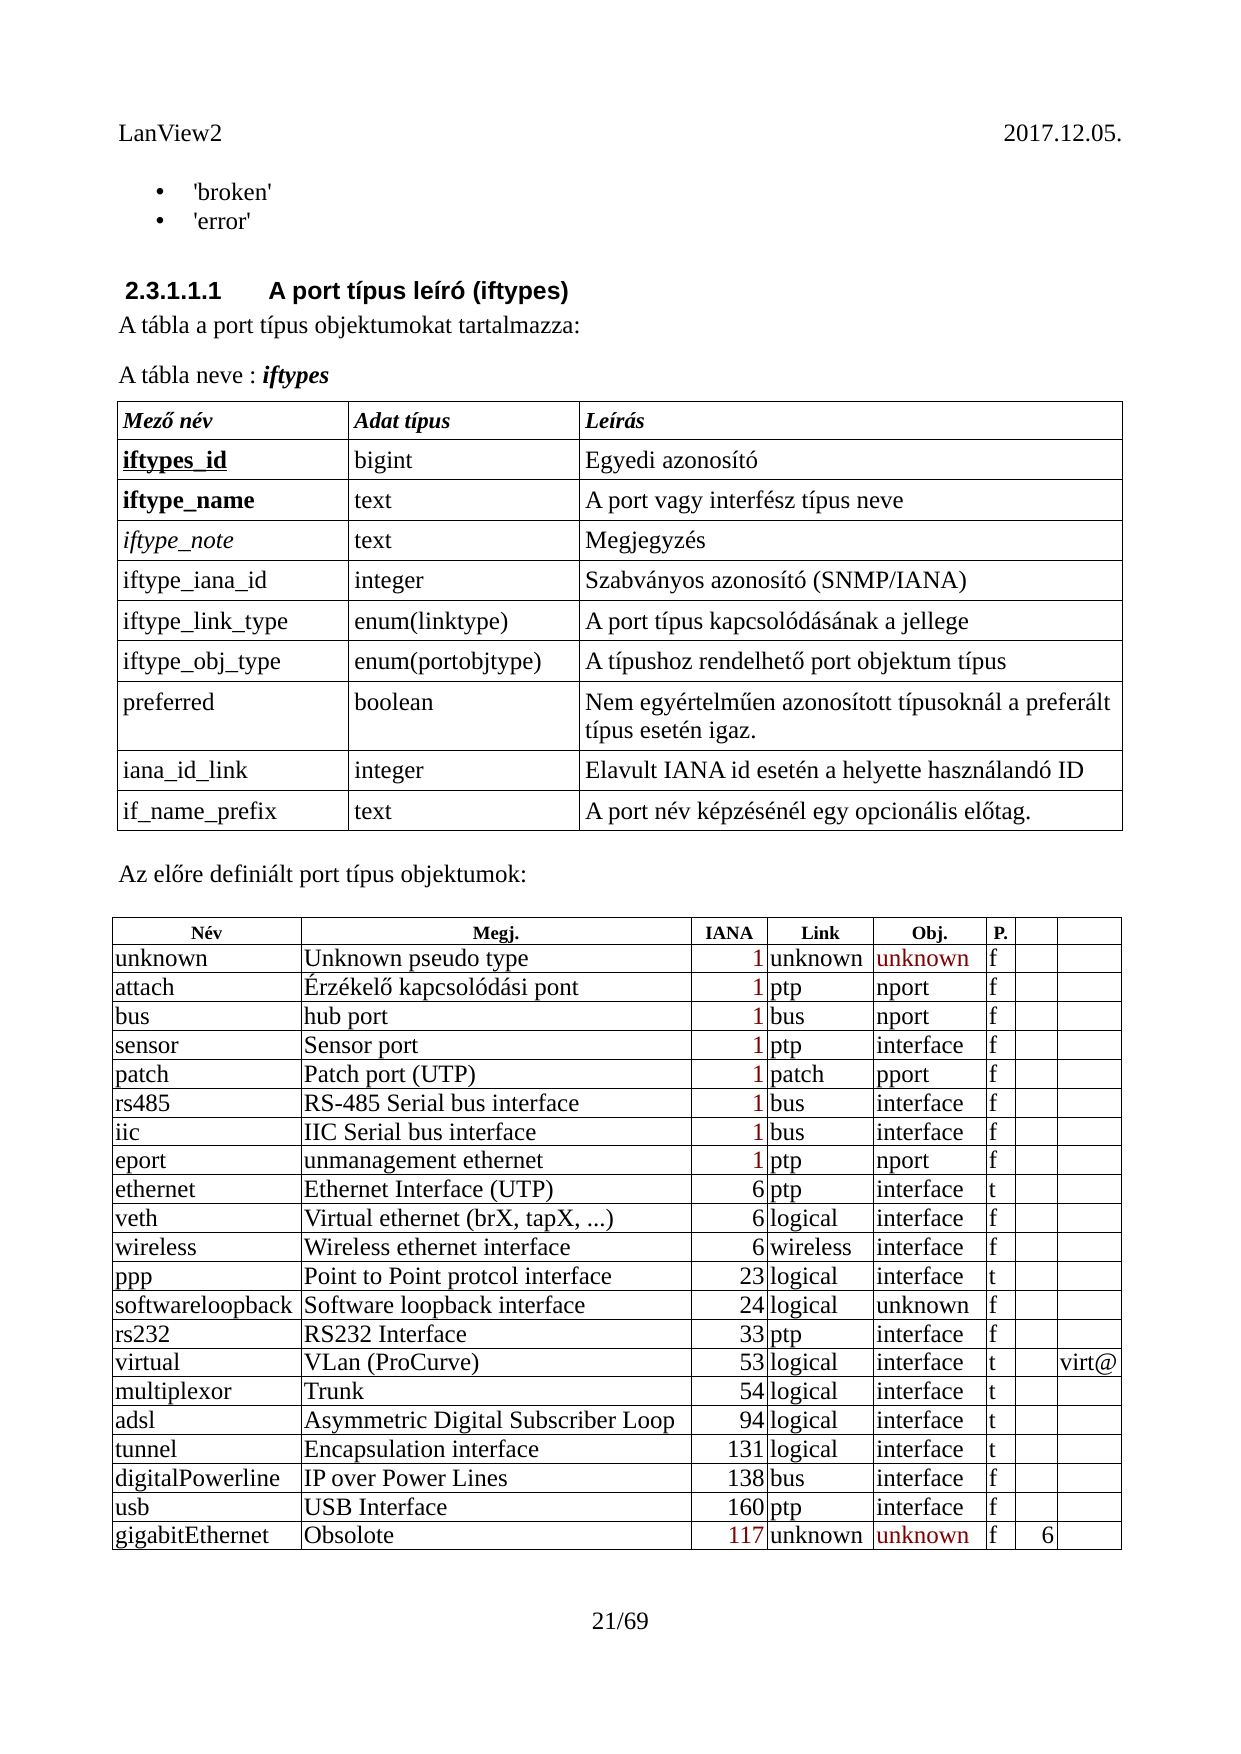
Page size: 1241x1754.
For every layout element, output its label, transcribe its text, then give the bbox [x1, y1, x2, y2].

table_cell hub port [302, 1002, 691, 1030]
table_cell wireless [113, 1233, 301, 1261]
table_cell ptp [768, 1146, 873, 1174]
table_cell f [987, 1118, 1015, 1145]
table_cell ptp [768, 1493, 873, 1521]
table_cell pport [874, 1060, 986, 1088]
table_cell ptp [768, 1175, 873, 1203]
table_cell iftype_note [118, 521, 348, 560]
text Az előre definiált port típus objektumok: [118, 859, 1122, 888]
table_cell [1016, 1233, 1057, 1261]
table_cell 6 [692, 1233, 767, 1261]
table_cell Software loopback interface [302, 1291, 691, 1318]
table_cell iic [113, 1118, 301, 1145]
table_cell Megjegyzés [580, 521, 1122, 560]
table_cell IP over Power Lines [302, 1464, 691, 1492]
table_header Név [113, 918, 301, 943]
table_cell RS232 Interface [302, 1320, 691, 1347]
table_cell 6 [1016, 1522, 1057, 1549]
table_cell ptp [768, 973, 873, 1001]
table_cell attach [113, 973, 301, 1001]
table_cell bus [768, 1464, 873, 1492]
table_cell t [987, 1349, 1015, 1376]
table_cell unknown [768, 1522, 873, 1549]
table_cell A port típus kapcsolódásának a jellege [580, 601, 1122, 640]
table_cell [1058, 1464, 1121, 1492]
table_cell f [987, 1031, 1015, 1059]
table_cell Egyedi azonosító [580, 440, 1122, 479]
table_cell [1016, 1146, 1057, 1174]
table_cell [1058, 1118, 1121, 1145]
table_cell Encapsulation interface [302, 1435, 691, 1463]
table_cell [1058, 945, 1121, 972]
table_cell logical [768, 1262, 873, 1290]
table_cell bus [768, 1089, 873, 1117]
table_cell 24 [692, 1291, 767, 1318]
table_cell logical [768, 1406, 873, 1434]
table_cell [1058, 1204, 1121, 1232]
table_cell [1058, 973, 1121, 1001]
table_cell A port vagy interfész típus neve [580, 480, 1122, 519]
table_cell f [987, 1002, 1015, 1030]
table_cell [1058, 1002, 1121, 1030]
table_cell wireless [768, 1233, 873, 1261]
text A tábla neve : iftypes [118, 360, 1122, 388]
table_cell preferred [118, 682, 348, 750]
table_header Link [768, 918, 873, 943]
table_cell iftype_iana_id [118, 561, 348, 600]
table_cell [1058, 1146, 1121, 1174]
table_cell softwareloopback [113, 1291, 301, 1318]
table_cell [1016, 1320, 1057, 1347]
table_cell [1016, 1377, 1057, 1405]
table_cell f [987, 1464, 1015, 1492]
table_cell interface [874, 1464, 986, 1492]
table_cell integer [349, 751, 579, 790]
table_cell if_name_prefix [118, 791, 348, 830]
table_cell Trunk [302, 1377, 691, 1405]
table_cell unknown [768, 945, 873, 972]
table_cell A port név képzésénél egy opcionális előtag. [580, 791, 1122, 830]
table_cell text [349, 480, 579, 519]
table_cell text [349, 791, 579, 830]
table_cell enum(portobjtype) [349, 641, 579, 681]
table_cell [1016, 1464, 1057, 1492]
table_cell [1016, 1435, 1057, 1463]
table_cell [1058, 1175, 1121, 1203]
table_cell interface [874, 1493, 986, 1521]
table_cell t [987, 1377, 1015, 1405]
table_cell [1058, 1493, 1121, 1521]
table_cell 117 [692, 1522, 767, 1549]
table_cell text [349, 521, 579, 560]
table_cell f [987, 1493, 1015, 1521]
table_cell 1 [692, 1146, 767, 1174]
table_cell [1016, 1406, 1057, 1434]
table_cell [1058, 1291, 1121, 1318]
table_cell 6 [692, 1175, 767, 1203]
table_cell [1058, 1060, 1121, 1088]
table_cell bus [768, 1002, 873, 1030]
table_cell rs232 [113, 1320, 301, 1347]
table_cell interface [874, 1349, 986, 1376]
subtitle A port típus leíró (iftypes) [118, 276, 1122, 304]
table_cell logical [768, 1349, 873, 1376]
text A tábla a port típus objektumokat tartalmazza: [118, 311, 1122, 339]
table_cell multiplexor [113, 1377, 301, 1405]
table_cell IIC Serial bus interface [302, 1118, 691, 1145]
table_cell unmanagement ethernet [302, 1146, 691, 1174]
table_cell [1016, 1175, 1057, 1203]
table_header Leírás [580, 402, 1122, 439]
table_header [1058, 918, 1121, 943]
table_header P. [987, 918, 1015, 943]
table_cell bus [768, 1118, 873, 1145]
table_cell RS-485 Serial bus interface [302, 1089, 691, 1117]
table_cell Szabványos azonosító (SNMP/IANA) [580, 561, 1122, 600]
table_cell [1016, 1060, 1057, 1088]
table_cell Sensor port [302, 1031, 691, 1059]
table_cell t [987, 1262, 1015, 1290]
table_cell [1058, 1320, 1121, 1347]
table_cell sensor [113, 1031, 301, 1059]
table_cell Elavult IANA id esetén a helyette használandó ID [580, 751, 1122, 790]
table_cell 1 [692, 1060, 767, 1088]
table_cell iftype_obj_type [118, 641, 348, 681]
table_header IANA [692, 918, 767, 943]
table_cell interface [874, 1406, 986, 1434]
table_cell interface [874, 1377, 986, 1405]
table_cell [1058, 1233, 1121, 1261]
table_cell 53 [692, 1349, 767, 1376]
table_cell 1 [692, 945, 767, 972]
table_cell USB Interface [302, 1493, 691, 1521]
table_cell [1016, 973, 1057, 1001]
table_cell 160 [692, 1493, 767, 1521]
table_cell f [987, 1146, 1015, 1174]
table_cell [1058, 1031, 1121, 1059]
table_cell usb [113, 1493, 301, 1521]
table_cell Virtual ethernet (brX, tapX, ...) [302, 1204, 691, 1232]
table_cell f [987, 1204, 1015, 1232]
table_cell f [987, 1320, 1015, 1347]
table_cell Wireless ethernet interface [302, 1233, 691, 1261]
table_cell f [987, 1060, 1015, 1088]
table_cell [1016, 1262, 1057, 1290]
table_cell unknown [113, 945, 301, 972]
table_cell unknown [874, 945, 986, 972]
table_cell iftypes_id [118, 440, 348, 479]
table_cell VLan (ProCurve) [302, 1349, 691, 1376]
table_cell logical [768, 1377, 873, 1405]
table_cell 1 [692, 1031, 767, 1059]
table_cell [1016, 1118, 1057, 1145]
table_cell [1016, 945, 1057, 972]
table_cell 131 [692, 1435, 767, 1463]
table_cell gigabitEthernet [113, 1522, 301, 1549]
table_cell f [987, 1233, 1015, 1261]
table_cell interface [874, 1204, 986, 1232]
table_cell 6 [692, 1204, 767, 1232]
table_cell unknown [874, 1522, 986, 1549]
table_cell 33 [692, 1320, 767, 1347]
table_cell nport [874, 1002, 986, 1030]
table_cell interface [874, 1175, 986, 1203]
table_header Mező név [118, 402, 348, 439]
table_cell integer [349, 561, 579, 600]
table_cell 54 [692, 1377, 767, 1405]
table_cell [1058, 1262, 1121, 1290]
table_cell logical [768, 1204, 873, 1232]
table_cell t [987, 1406, 1015, 1434]
table_header Obj. [874, 918, 986, 943]
table_cell f [987, 973, 1015, 1001]
table_cell nport [874, 973, 986, 1001]
table_cell veth [113, 1204, 301, 1232]
table_cell 1 [692, 1002, 767, 1030]
table_cell Ethernet Interface (UTP) [302, 1175, 691, 1203]
table_cell [1016, 1493, 1057, 1521]
table_cell logical [768, 1291, 873, 1318]
table_cell [1058, 1089, 1121, 1117]
table_cell [1016, 1204, 1057, 1232]
table_cell A típushoz rendelhető port objektum típus [580, 641, 1122, 681]
table_cell [1016, 1291, 1057, 1318]
table_cell virt@ [1058, 1349, 1121, 1376]
table_cell iftype_link_type [118, 601, 348, 640]
table_cell t [987, 1435, 1015, 1463]
table_cell Nem egyértelműen azonosított típusoknál a preferált típus esetén igaz. [580, 682, 1122, 750]
table_cell interface [874, 1089, 986, 1117]
table_cell boolean [349, 682, 579, 750]
table_cell f [987, 1522, 1015, 1549]
table_cell iana_id_link [118, 751, 348, 790]
table_cell unknown [874, 1291, 986, 1318]
table_cell 23 [692, 1262, 767, 1290]
table_cell interface [874, 1118, 986, 1145]
table_cell Obsolote [302, 1522, 691, 1549]
table_cell 94 [692, 1406, 767, 1434]
table_cell virtual [113, 1349, 301, 1376]
table_cell 138 [692, 1464, 767, 1492]
table_cell patch [768, 1060, 873, 1088]
table_header [1016, 918, 1057, 943]
table_cell Point to Point protcol interface [302, 1262, 691, 1290]
table_cell [1058, 1377, 1121, 1405]
table_cell [1016, 1349, 1057, 1376]
table_cell rs485 [113, 1089, 301, 1117]
table_cell [1016, 1002, 1057, 1030]
table_cell digitalPowerline [113, 1464, 301, 1492]
table_cell adsl [113, 1406, 301, 1434]
table_cell eport [113, 1146, 301, 1174]
table_cell interface [874, 1233, 986, 1261]
table_cell iftype_name [118, 480, 348, 519]
table_cell interface [874, 1262, 986, 1290]
table_cell ethernet [113, 1175, 301, 1203]
table_cell Patch port (UTP) [302, 1060, 691, 1088]
table_cell bigint [349, 440, 579, 479]
table_cell t [987, 1175, 1015, 1203]
table_cell bus [113, 1002, 301, 1030]
table_cell Unknown pseudo type [302, 945, 691, 972]
table_cell [1016, 1089, 1057, 1117]
table_cell patch [113, 1060, 301, 1088]
table_cell [1058, 1406, 1121, 1434]
list 'broken' [156, 177, 1122, 206]
table_cell tunnel [113, 1435, 301, 1463]
table_cell 1 [692, 1089, 767, 1117]
table_cell [1016, 1031, 1057, 1059]
table_cell interface [874, 1320, 986, 1347]
table_cell 1 [692, 973, 767, 1001]
table_header Adat típus [349, 402, 579, 439]
table_cell ptp [768, 1031, 873, 1059]
table_cell interface [874, 1435, 986, 1463]
table_cell interface [874, 1031, 986, 1059]
table_cell Érzékelő kapcsolódási pont [302, 973, 691, 1001]
table_cell [1058, 1435, 1121, 1463]
table_cell f [987, 945, 1015, 972]
table_cell f [987, 1291, 1015, 1318]
table_cell 1 [692, 1118, 767, 1145]
table_cell Asymmetric Digital Subscriber Loop [302, 1406, 691, 1434]
table_cell ppp [113, 1262, 301, 1290]
table_cell logical [768, 1435, 873, 1463]
table_header Megj. [302, 918, 691, 943]
list 'error' [156, 206, 1122, 234]
table_cell ptp [768, 1320, 873, 1347]
table_cell [1058, 1522, 1121, 1549]
table_cell nport [874, 1146, 986, 1174]
table_cell enum(linktype) [349, 601, 579, 640]
table_cell f [987, 1089, 1015, 1117]
